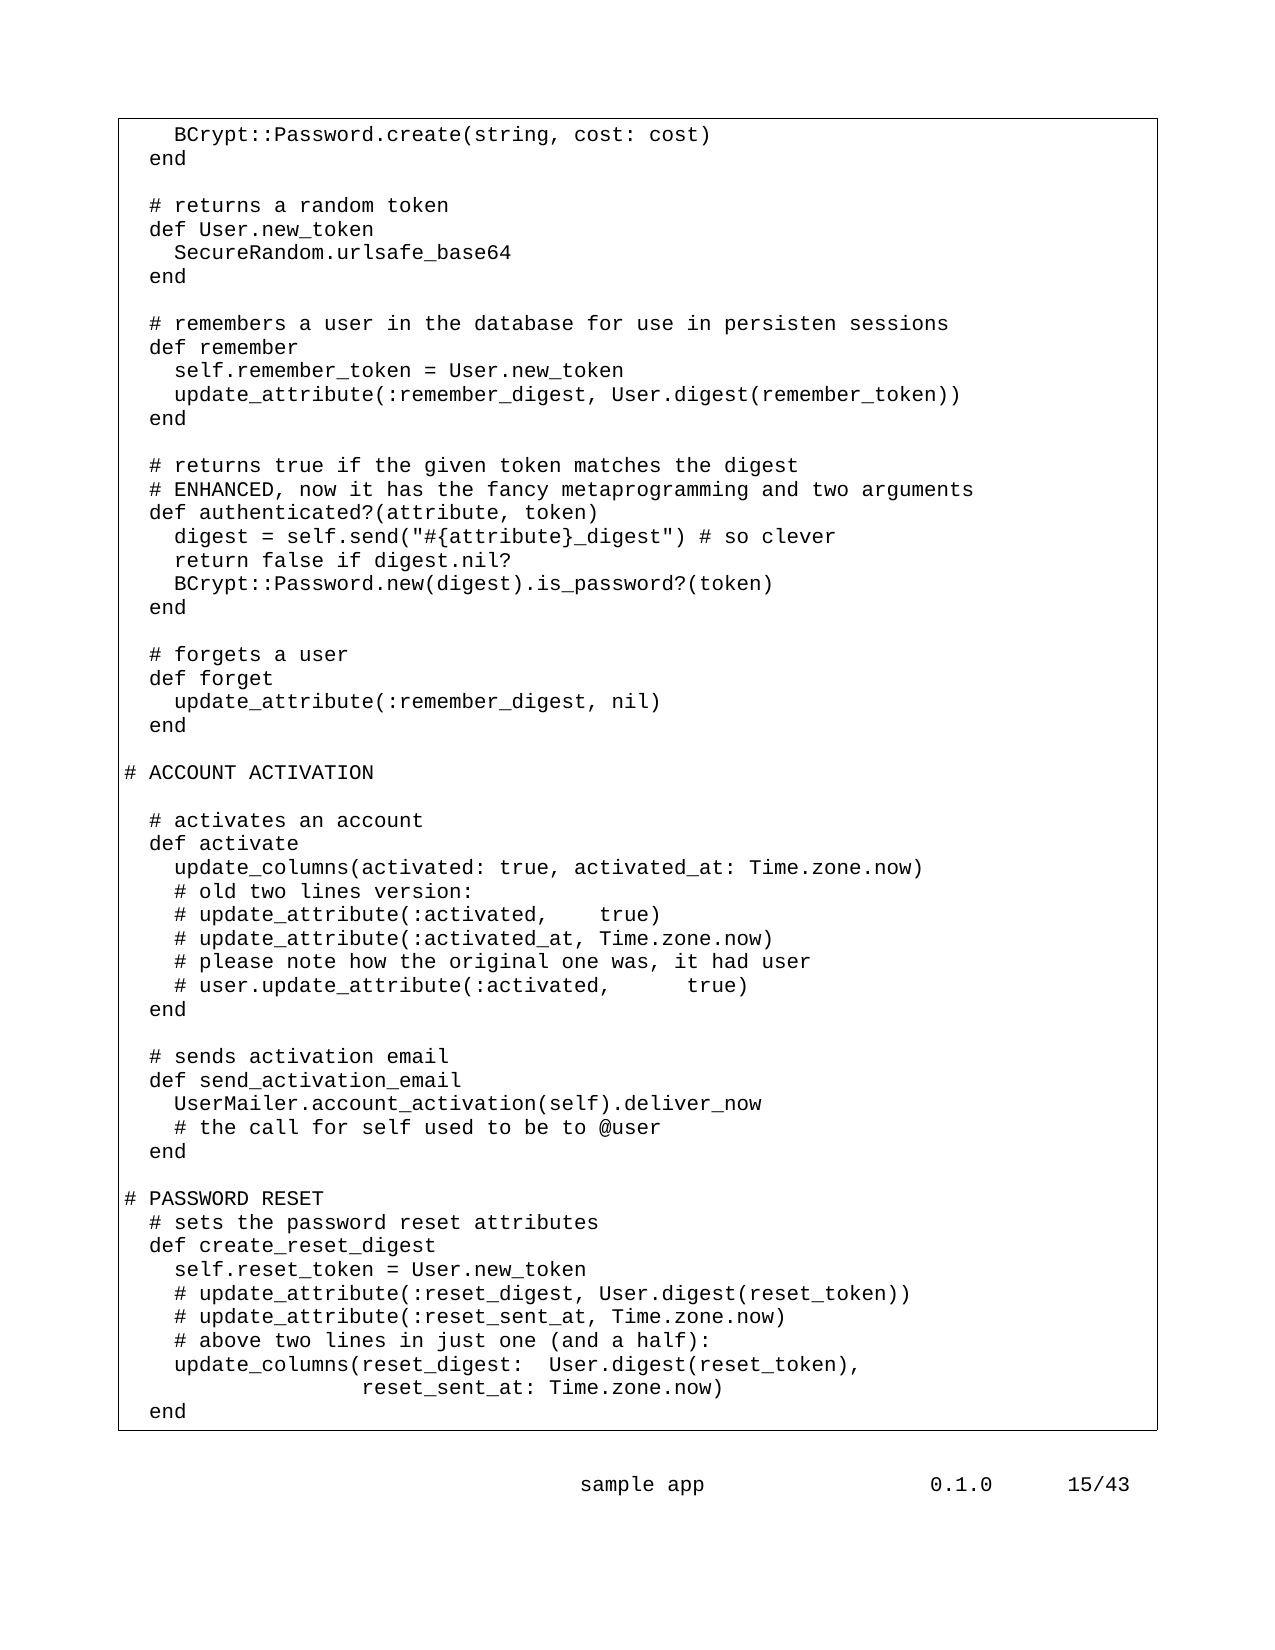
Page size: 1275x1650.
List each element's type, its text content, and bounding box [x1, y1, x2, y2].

table_header BCrypt::Password.create(string, cost: cost) end # returns a random token def User.new_token SecureRandom.urlsafe_base64 end # remembers a user in the database for use in persisten sessions def remember self.remember_token = User.new_token update_attribute(:remember_digest, User.digest(remember_token)) end # returns true if the given token matches the digest # ENHANCED, now it has the fancy metaprogramming and two arguments def authenticated?(attribute, token) digest = self.send("#{attribute}_digest") # so clever return false if digest.nil? BCrypt::Password.new(digest).is_password?(token) end # forgets a user def forget update_attribute(:remember_digest, nil) end # ACCOUNT ACTIVATION # activates an account def activate update_columns(activated: true, activated_at: Time.zone.now) # old two lines version: # update_attribute(:activated, true) # update_attribute(:activated_at, Time.zone.now) # please note how the original one was, it had user # user.update_attribute(:activated, true) end # sends activation email def send_activation_email UserMailer.account_activation(self).deliver_now # the call for self used to be to @user end # PASSWORD RESET # sets the password reset attributes def create_reset_digest self.reset_token = User.new_token # update_attribute(:reset_digest, User.digest(reset_token)) # update_attribute(:reset_sent_at, Time.zone.now) # above two lines in just one (and a half): update_columns(reset_digest: User.digest(reset_token), reset_sent_at: Time.zone.now) end [119, 119, 1157, 1430]
